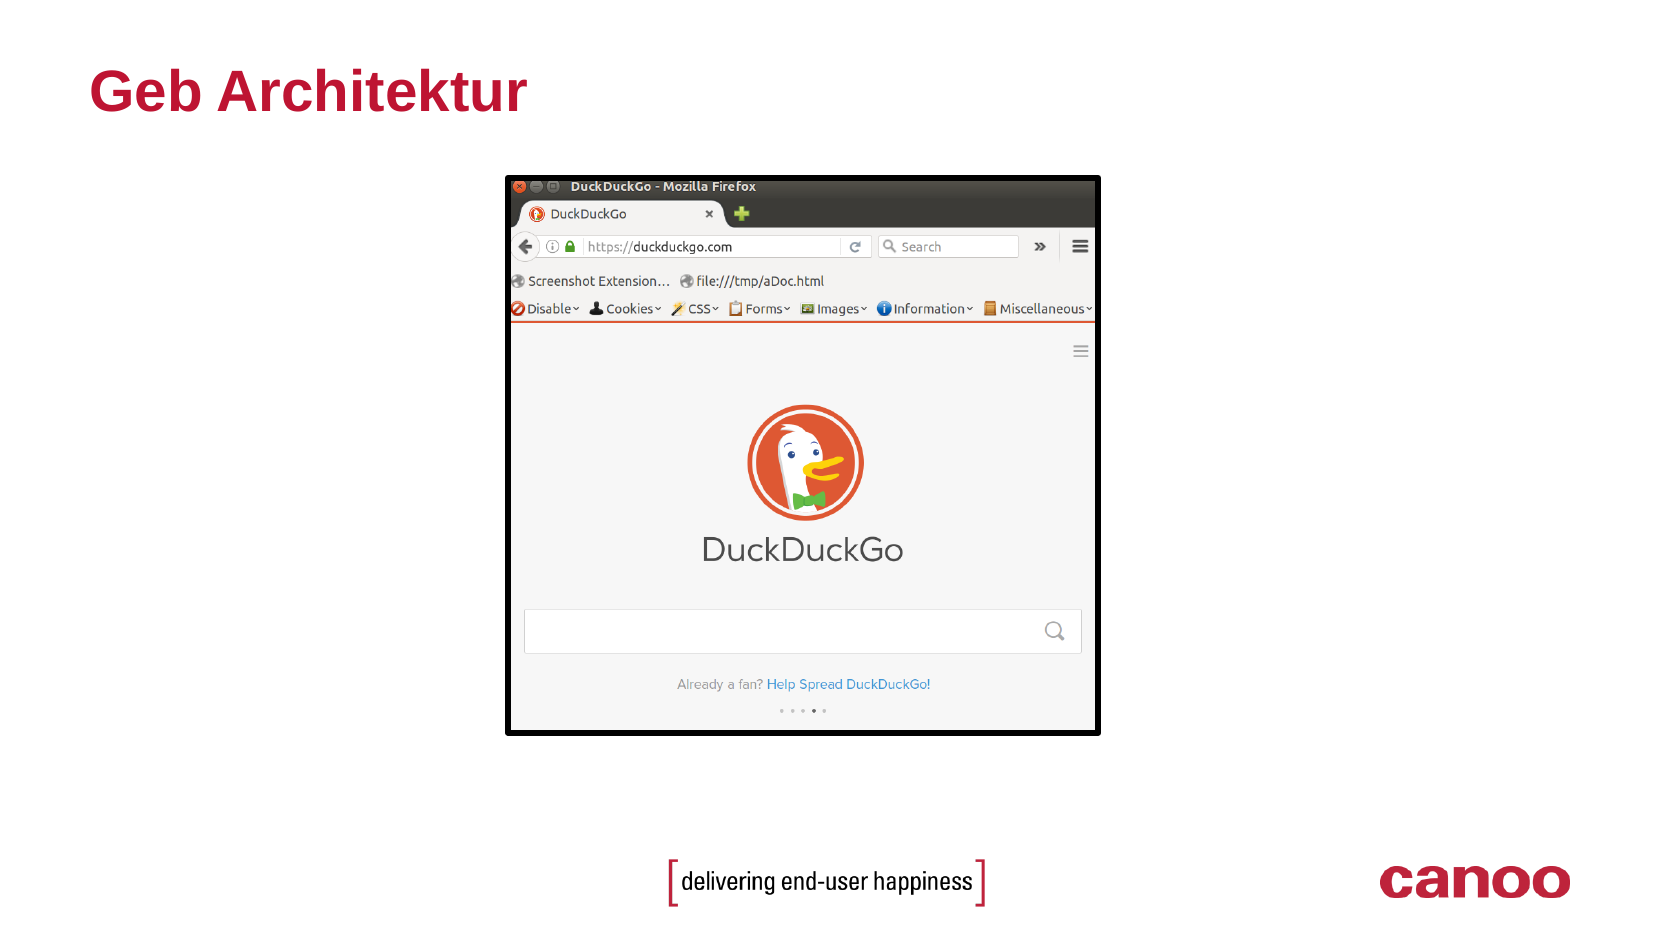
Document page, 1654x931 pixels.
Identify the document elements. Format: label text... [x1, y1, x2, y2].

picture [511, 181, 1095, 730]
picture [1380, 866, 1570, 898]
picture [662, 855, 991, 910]
title Geb Architektur [75, 45, 1591, 136]
